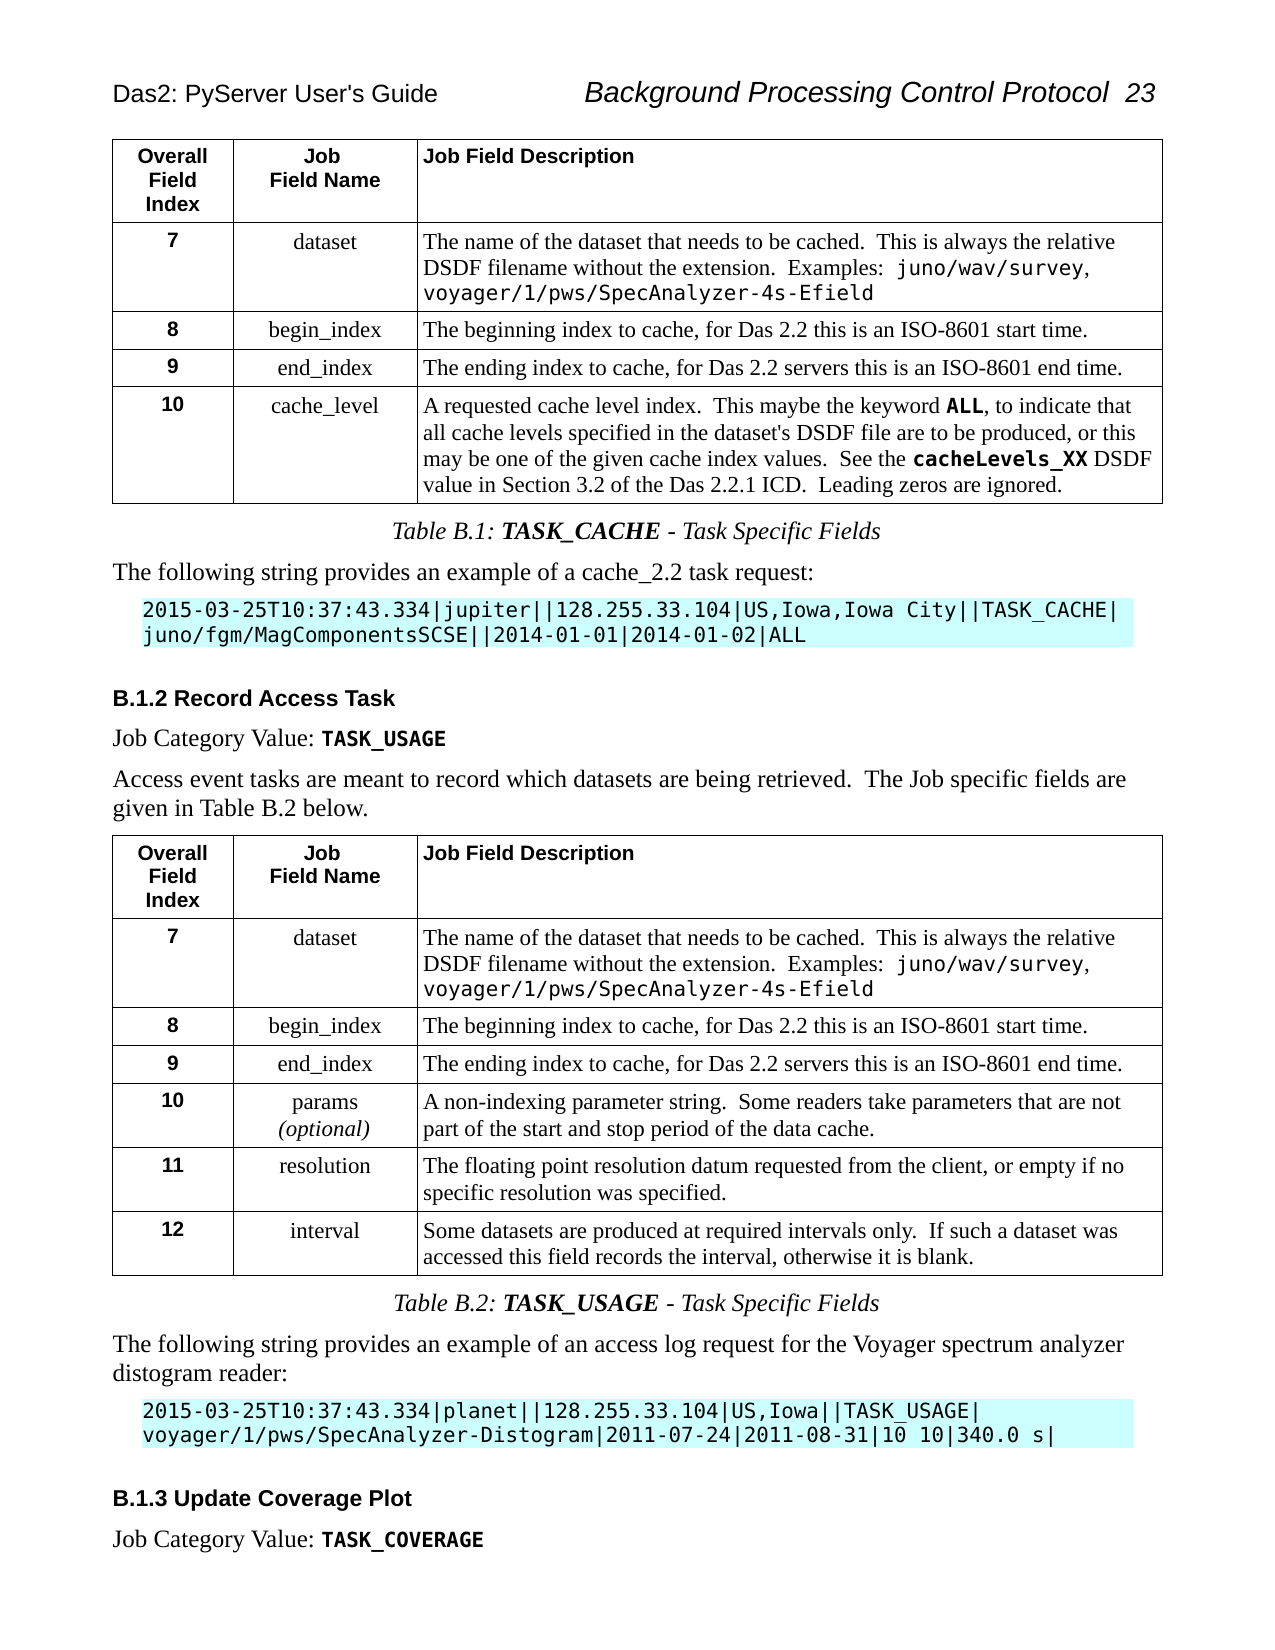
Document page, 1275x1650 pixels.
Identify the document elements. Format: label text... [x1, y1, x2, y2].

list Record Access Task [112, 684, 1162, 711]
table_header Job Field Name [234, 140, 417, 222]
table_cell 9 [113, 350, 233, 386]
text Table B.1: TASK_CACHE - Task Specific Fields [112, 516, 1162, 545]
table_cell Some datasets are produced at required intervals only. If such a dataset was accessed this field records the interval, otherwise it is blank. [418, 1212, 1162, 1275]
table_cell The name of the dataset that needs to be cached. This is always the relative DSDF filename without the extension. Examples: juno/wav/survey, voyager/1/pws/SpecAnalyzer-4s-Efield [418, 919, 1162, 1007]
text The following string provides an example of an access log request for the Voyager spectrum analyzer distogram reader: [112, 1329, 1162, 1387]
table_cell 12 [113, 1212, 233, 1275]
table_header Job Field Description [418, 140, 1162, 222]
table_header Job Field Name [234, 836, 417, 918]
table_cell 9 [113, 1046, 233, 1082]
text Access event tasks are meant to record which datasets are being retrieved. The Job specific fields are given in Table B.2 below. [112, 764, 1162, 822]
text Job Category Value: TASK_USAGE [112, 723, 1162, 752]
table_cell 8 [113, 1008, 233, 1044]
table_cell 11 [113, 1148, 233, 1211]
table_cell 10 [113, 1084, 233, 1147]
table_header Overall Field Index [113, 836, 233, 918]
table_cell begin_index [234, 1008, 417, 1044]
table_header Overall Field Index [113, 140, 233, 222]
text Table B.2: TASK_USAGE - Task Specific Fields [112, 1288, 1162, 1317]
table_cell begin_index [234, 312, 417, 348]
table_cell A requested cache level index. This maybe the keyword ALL, to indicate that all cache levels specified in the dataset's DSDF file are to be produced, or this may be one of the given cache index values. See the cacheLevels_XX DSDF value in Section 3.2 of the Das 2.2.1 ICD. Leading zeros are ignored. [418, 387, 1162, 503]
table_cell 10 [113, 387, 233, 503]
table_cell cache_level [234, 387, 417, 503]
table_header Job Field Description [418, 836, 1162, 918]
table_cell params (optional) [234, 1084, 417, 1147]
table_cell 7 [113, 919, 233, 1007]
table_cell end_index [234, 1046, 417, 1082]
table_cell The ending index to cache, for Das 2.2 servers this is an ISO-8601 end time. [418, 350, 1162, 386]
table_cell The beginning index to cache, for Das 2.2 this is an ISO-8601 start time. [418, 1008, 1162, 1044]
text 2015-03-25T10:37:43.334|jupiter||128.255.33.104|US,Iowa,Iowa City||TASK_CACHE| juno/fgm/MagComponentsSCSE||2014-01-01|2014-01-02|ALL [142, 598, 1133, 647]
table_cell end_index [234, 350, 417, 386]
text 2015-03-25T10:37:43.334|planet||128.255.33.104|US,Iowa||TASK_USAGE| voyager/1/pws/SpecAnalyzer-Distogram|2011-07-24|2011-08-31|10 10|340.0 s| [142, 1399, 1133, 1448]
list Update Coverage Plot [112, 1485, 1162, 1511]
table_cell dataset [234, 919, 417, 1007]
text Job Category Value: TASK_COVERAGE [112, 1524, 1162, 1553]
table_cell 8 [113, 312, 233, 348]
table_cell The ending index to cache, for Das 2.2 servers this is an ISO-8601 end time. [418, 1046, 1162, 1082]
text The following string provides an example of a cache_2.2 task request: [112, 557, 1162, 586]
table_cell The floating point resolution datum requested from the client, or empty if no specific resolution was specified. [418, 1148, 1162, 1211]
table_cell 7 [113, 223, 233, 311]
table_cell The name of the dataset that needs to be cached. This is always the relative DSDF filename without the extension. Examples: juno/wav/survey, voyager/1/pws/SpecAnalyzer-4s-Efield [418, 223, 1162, 311]
table_cell resolution [234, 1148, 417, 1211]
table_cell A non-indexing parameter string. Some readers take parameters that are not part of the start and stop period of the data cache. [418, 1084, 1162, 1147]
table_cell dataset [234, 223, 417, 311]
table_cell The beginning index to cache, for Das 2.2 this is an ISO-8601 start time. [418, 312, 1162, 348]
table_cell interval [234, 1212, 417, 1275]
